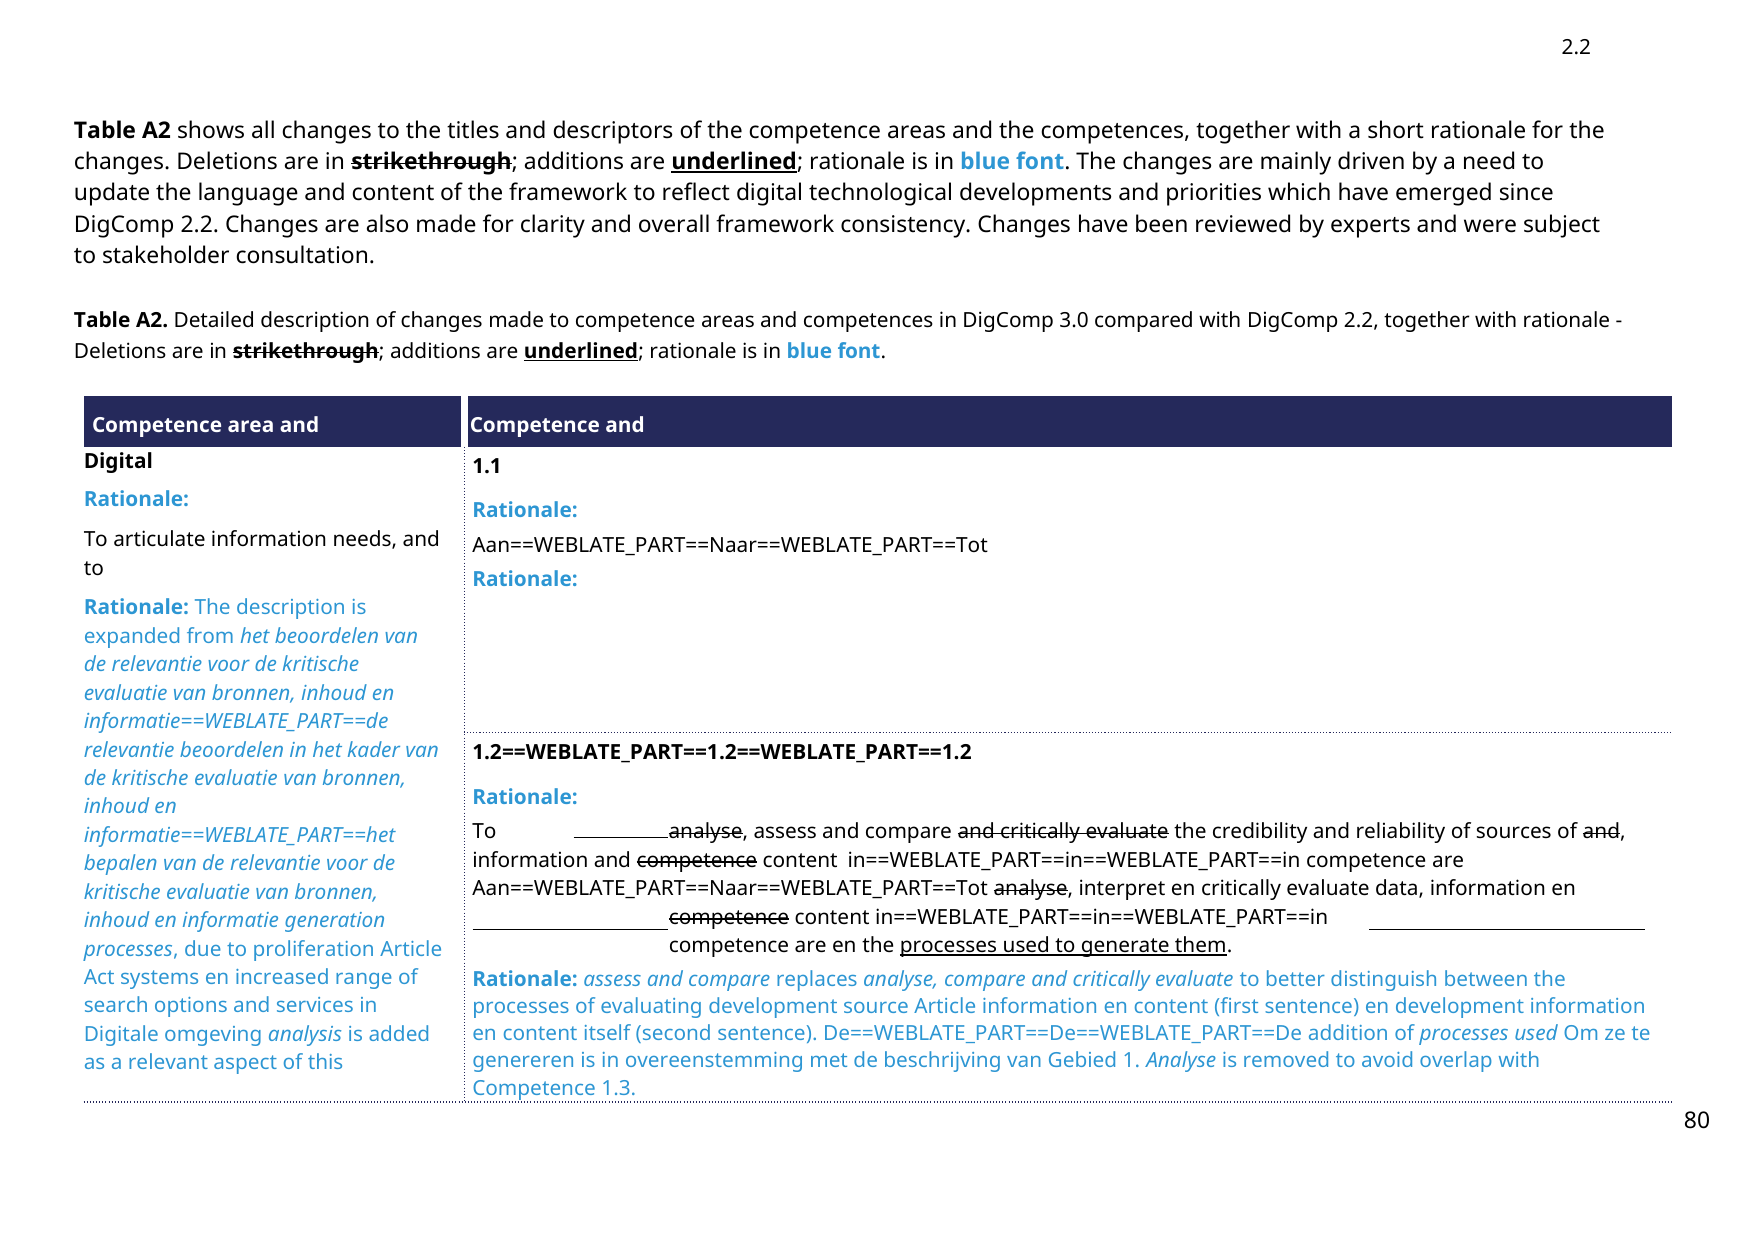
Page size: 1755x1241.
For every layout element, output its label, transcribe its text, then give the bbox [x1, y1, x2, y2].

text Table A2 shows all changes to the titles and descriptors of the competence areas and the competences, together with a short rationale for the changes. Deletions are in strikethrough; additions are underlined; rationale is in blue font. The changes are mainly driven by a need to update the language and content of the framework to reflect digital technological developments and priorities which have emerged since DigComp 2.2. Changes are also made for clarity and overall framework consistency. Changes have been reviewed by experts and were subject to stakeholder consultation. [74, 114, 1617, 270]
table_cell 1.2==WEBLATE_PART==1.2==WEBLATE_PART==1.2 Rationale: To analyse, assess and compare and critically evaluate the credibility and reliability of sources of and, information and competence content in==WEBLATE_PART==in==WEBLATE_PART==in competence are Aan==WEBLATE_PART==Naar==WEBLATE_PART==Tot analyse, interpret en critically evaluate data, information en competence content in==WEBLATE_PART==in==WEBLATE_PART==in competence are en the processes used to generate them. Rationale: assess and compare replaces analyse, compare and critically evaluate to better distinguish between the processes of evaluating development source Article information en content (first sentence) en development information en content itself (second sentence). De==WEBLATE_PART==De==WEBLATE_PART==De addition of processes used Om ze te genereren is in overeenstemming met de beschrijving van Gebied 1. Analyse is removed to avoid overlap with Competence 1.3. [464, 732, 1672, 1101]
text Table A2. Detailed description of changes made to competence areas and competences in DigComp 3.0 compared with DigComp 2.2, together with rationale - Deletions are in strikethrough; additions are underlined; rationale is in blue font. [74, 305, 1710, 365]
table_header Competence area and [84, 396, 461, 447]
table_header Competence and [468, 396, 1672, 447]
table_cell 1.1 Rationale: Aan==WEBLATE_PART==Naar==WEBLATE_PART==Tot Rationale: [464, 447, 1672, 732]
table_cell Digital Rationale: To articulate information needs, and to Rationale: The description is expanded from het beoordelen van de relevantie voor de kritische evaluatie van bronnen, inhoud en informatie==WEBLATE_PART==de relevantie beoordelen in het kader van de kritische evaluatie van bronnen, inhoud en informatie==WEBLATE_PART==het bepalen van de relevantie voor de kritische evaluatie van bronnen, inhoud en informatie generation processes, due to proliferation Article Act systems en increased range of search options and services in Digitale omgeving analysis is added as a relevant aspect of this [84, 447, 464, 1101]
